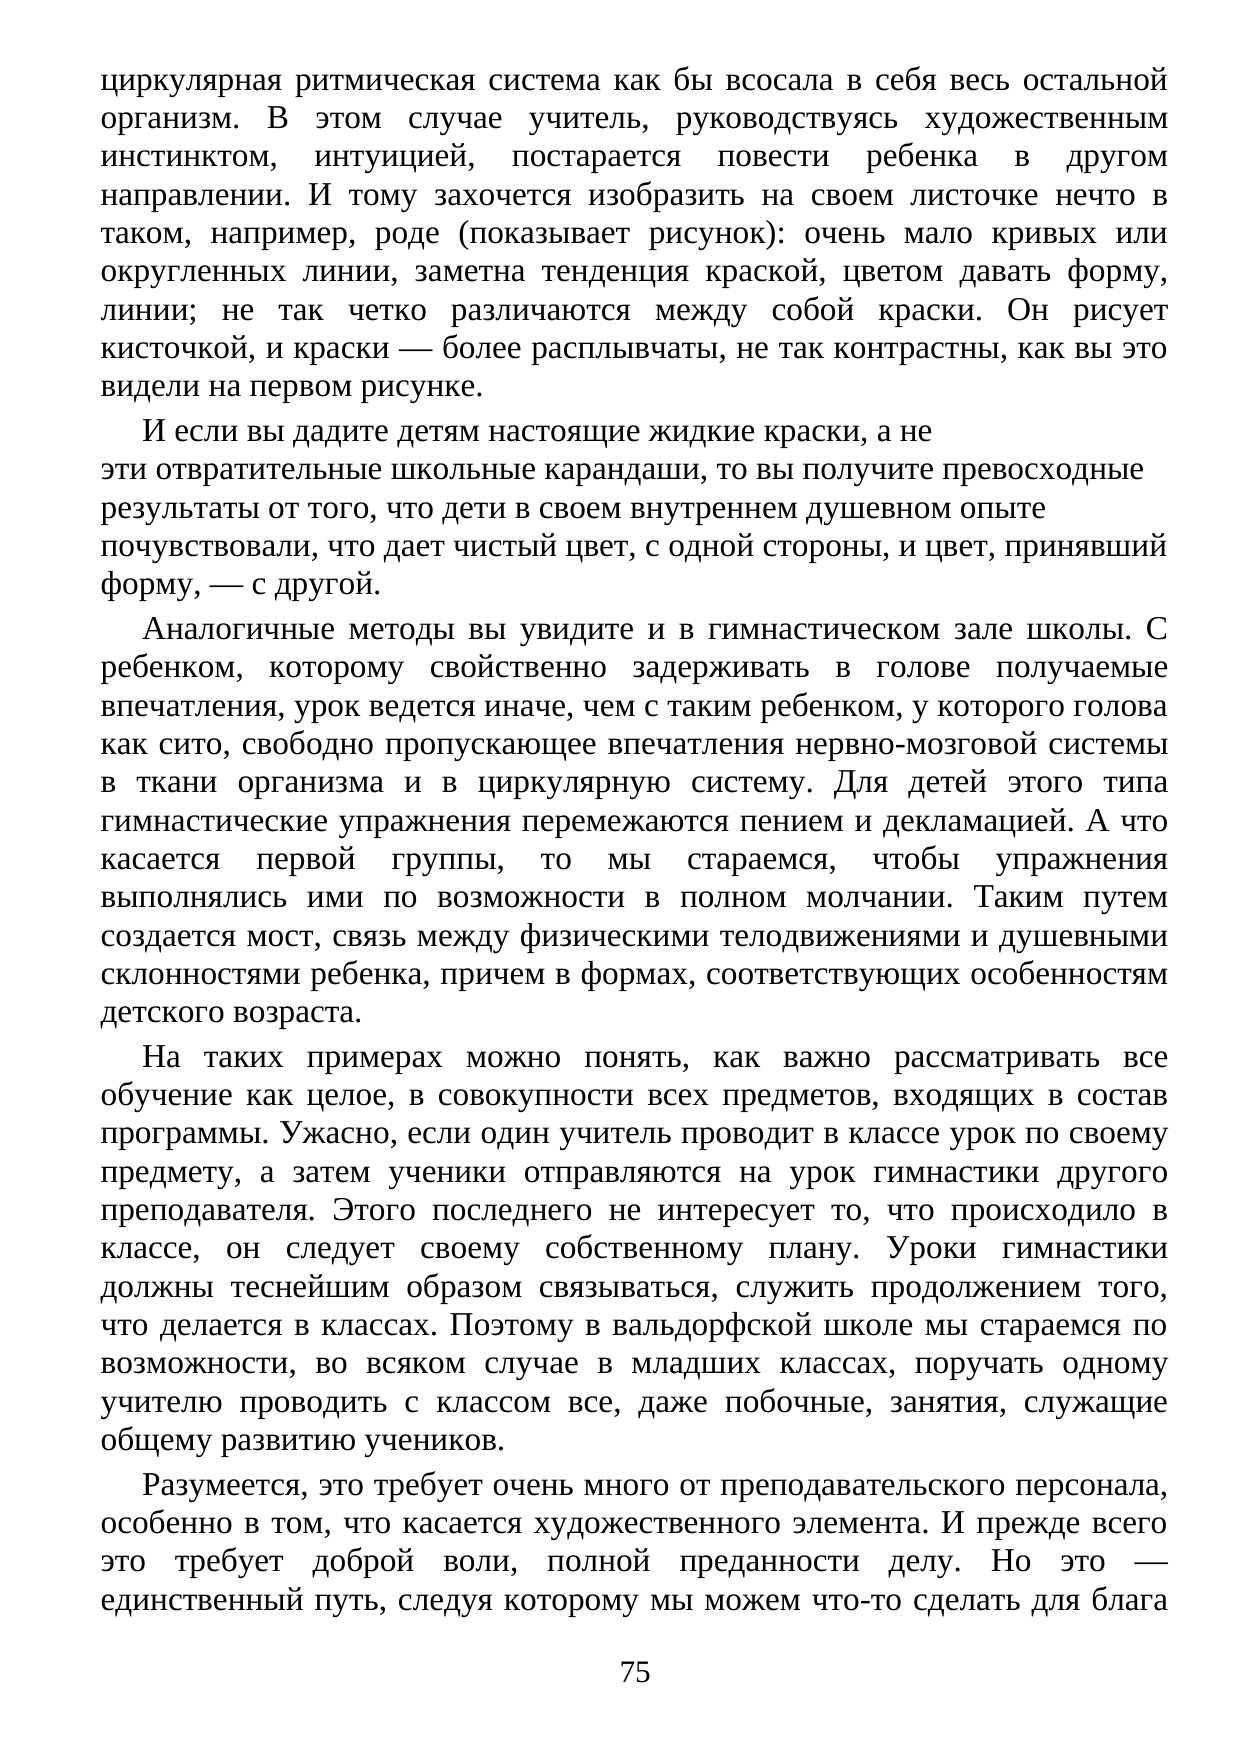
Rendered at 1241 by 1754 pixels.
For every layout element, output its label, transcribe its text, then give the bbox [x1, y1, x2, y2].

text И если вы дадите детям настоящие жидкие краски, а не [100, 410, 1169, 449]
text На таких примерах можно понять, как важно рассматривать все обучение как целое, в совокупности всех предметов, входящих в состав программы. Ужасно, если один учитель проводит в классе урок по своему предмету, а затем ученики отправляются на урок гимнастики другого преподавателя. Этого последнего не интересует то, что происходило в классе, он следует своему собственному плану. Уроки гимнастики должны теснейшим образом связываться, служить продолжением того, что делается в классах. Поэтому в вальдорфской школе мы стараемся по возможности, во всяком случае в младших классах, поручать одному учителю проводить с классом все, даже побочные, занятия, служащие общему развитию учеников. [100, 1036, 1169, 1458]
text эти отвратительные школьные карандаши, то вы получите превосходные результаты от того, что дети в своем внутреннем душевном опыте почувствовали, что дает чистый цвет, с одной стороны, и цвет, принявший форму, — с другой. [100, 449, 1169, 602]
text циркулярная ритмическая система как бы всосала в себя весь остальной организм. В этом случае учитель, руководствуясь художественным инстинктом, интуицией, постарается повести ребенка в другом направлении. И тому захочется изобразить на своем листочке нечто в таком, например, роде (показывает рисунок): очень мало кривых или округленных линии, заметна тенденция краской, цветом давать форму, линии; не так четко различаются между собой краски. Он рисует кисточкой, и краски — более расплывчаты, не так контрастны, как вы это видели на первом рисунке. [100, 59, 1169, 404]
text Разумеется, это требует очень много от преподавательского персонала, особенно в том, что касается художественного элемента. И прежде всего это требует доброй воли, полной преданности делу. Но это — единственный путь, следуя которому мы можем что-то сделать для блага [100, 1464, 1169, 1617]
text Аналогичные методы вы увидите и в гимнастическом зале школы. С ребенком, которому свойственно задерживать в голове получаемые впечатления, урок ведется иначе, чем с таким ребенком, у которого голова как сито, свободно пропускающее впечатления нервно-мозговой системы в ткани организма и в циркулярную систему. Для детей этого типа гимнастические упражнения перемежаются пением и декламацией. А что касается первой группы, то мы стараемся, чтобы упражнения выполнялись ими по возможности в полном молчании. Таким путем создается мост, связь между физическими телодвижениями и душевными склонностями ребенка, причем в формах, соответствующих особенностям детского возраста. [100, 608, 1169, 1030]
